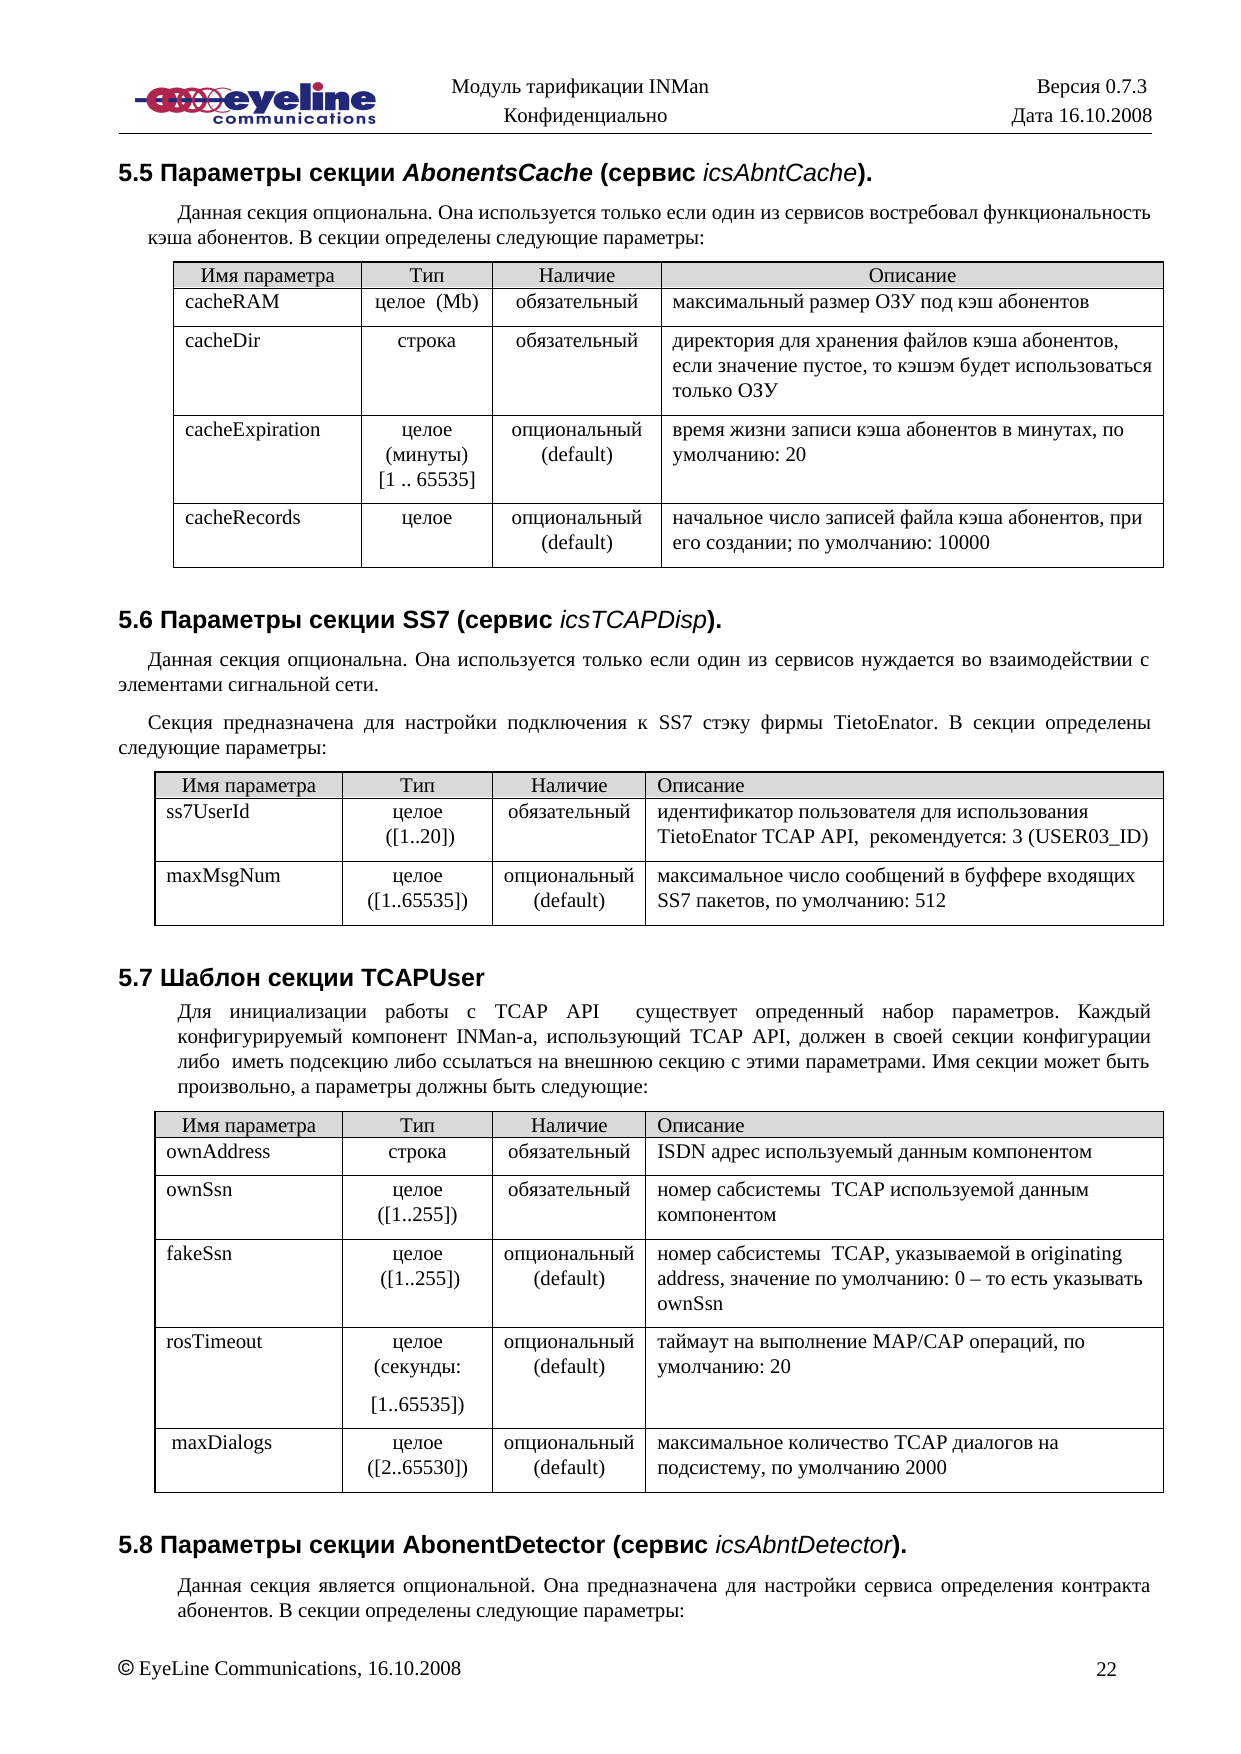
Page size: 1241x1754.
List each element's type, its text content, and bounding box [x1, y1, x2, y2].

table_cell опциональный (default) [493, 504, 661, 567]
picture [135, 82, 376, 124]
table_cell опциональный (default) [493, 862, 645, 924]
table_cell опциональный (default) [493, 416, 661, 503]
table_header Наличие [493, 263, 661, 287]
text Данная секция опциональна. Она используется только если один из сервисов востребовал функциональность кэша абонентов. В секции определены следующие параметры: [148, 199, 1151, 249]
table_cell директория для хранения файлов кэша абонентов, если значение пустое, то кэшэм будет использоваться только ОЗУ [662, 327, 1163, 414]
table_cell ISDN адрес используемый данным компонентом [646, 1138, 1163, 1175]
table_cell целое (cекунды: [1..65535]) [343, 1328, 492, 1428]
table_cell время жизни записи кэша абонентов в минутах, по умолчанию: 20 [662, 416, 1163, 503]
table_header Тип [343, 1112, 492, 1137]
text Секция предназначена для настройки подключения к SS7 стэку фирмы TietoЕnator. В секции определены следующие параметры: [118, 709, 1151, 759]
subtitle Параметры секции SS7 (сервис icsTCAPDisp). [118, 605, 1151, 634]
table_cell cacheDir [174, 327, 361, 414]
table_cell rosTimeout [156, 1328, 342, 1428]
subtitle Шаблон секции TCAPUser [118, 963, 1151, 992]
table_cell максимальное число сообщений в буффере входящих SS7 пакетов, по умолчанию: 512 [646, 862, 1163, 924]
table_cell maxMsgNum [156, 862, 342, 924]
table_cell cacheExpiration [174, 416, 361, 503]
table_cell целое ([1..255]) [343, 1240, 492, 1327]
table_header Тип [362, 263, 492, 287]
table_cell обязательный [493, 327, 661, 414]
table_cell fakeSsn [156, 1240, 342, 1327]
table_cell опциональный (default) [493, 1328, 645, 1428]
table_cell строка [362, 327, 492, 414]
table_cell таймаут на выполнение MAP/CAP операций, по умолчанию: 20 [646, 1328, 1163, 1428]
table_cell обязательный [493, 799, 645, 861]
table_header Тип [343, 773, 492, 797]
table_cell обязательный [493, 1138, 645, 1175]
table_cell целое ([2..65530]) [343, 1429, 492, 1492]
subtitle Параметры секции AbonentDetector (сервис icsAbntDetector). [118, 1530, 1151, 1559]
table_cell ss7UserId [156, 799, 342, 861]
table_cell обязательный [493, 289, 661, 326]
text Для инициализации работы с TCAP API существует опреденный набор параметров. Каждый конфигурируемый компонент INMan-а, использующий TCAP API, должен в своей секции конфигурации либо иметь подсекцию либо ссылаться на внешнюю секцию с этими параметрами. Имя секции может быть произвольно, а параметры должны быть следующие: [177, 998, 1151, 1098]
table_header Наличие [493, 1112, 645, 1137]
table_cell maxDialogs [156, 1429, 342, 1492]
table_cell cacheRecords [174, 504, 361, 567]
table_header Описание [646, 1112, 1163, 1137]
table_cell опциональный (default) [493, 1429, 645, 1492]
table_cell обязательный [493, 1176, 645, 1239]
text Данная секция опциональна. Она используется только если один из сервисов нуждается во взаимодействии с элементами сигнальной сети. [118, 646, 1151, 696]
table_cell целое ([1..65535]) [343, 862, 492, 924]
table_cell максимальное количество TCAP диалогов на подсистему, по умолчанию 2000 [646, 1429, 1163, 1492]
table_cell cacheRAM [174, 289, 361, 326]
table_cell номер сабсистемы TCAP используемой данным компонентом [646, 1176, 1163, 1239]
table_header Описание [662, 263, 1163, 287]
table_header Имя параметра [174, 263, 361, 287]
table_cell максимальный размер ОЗУ под кэш абонентов [662, 289, 1163, 326]
table_cell номер сабсистемы TCAP, указываемой в originating address, значение по умолчанию: 0 – то есть указывать ownSsn [646, 1240, 1163, 1327]
table_cell целое ([1..255]) [343, 1176, 492, 1239]
table_cell целое (минуты) [1 .. 65535] [362, 416, 492, 503]
table_header Описание [646, 773, 1163, 797]
table_cell идентификатор пользователя для использования TietoЕnator TCAP API, рекомендуется: 3 (USER03_ID) [646, 799, 1163, 861]
subtitle Параметры секции AbonentsCache (сервис icsAbntCache). [118, 158, 1151, 186]
table_header Имя параметра [156, 773, 342, 797]
table_cell строка [343, 1138, 492, 1175]
text Данная секция является опциональной. Она предназначена для настройки сервиса определения контракта абонентов. В секции определены следующие параметры: [177, 1572, 1151, 1622]
table_cell опциональный (default) [493, 1240, 645, 1327]
table_cell начальное число записей файла кэша абонентов, при его создании; по умолчанию: 10000 [662, 504, 1163, 567]
table_cell целое ([1..20]) [343, 799, 492, 861]
table_cell целое (Mb) [362, 289, 492, 326]
table_header Имя параметра [156, 1112, 342, 1137]
table_cell ownAddress [156, 1138, 342, 1175]
table_cell целое [362, 504, 492, 567]
table_header Наличие [493, 773, 645, 797]
table_cell ownSsn [156, 1176, 342, 1239]
